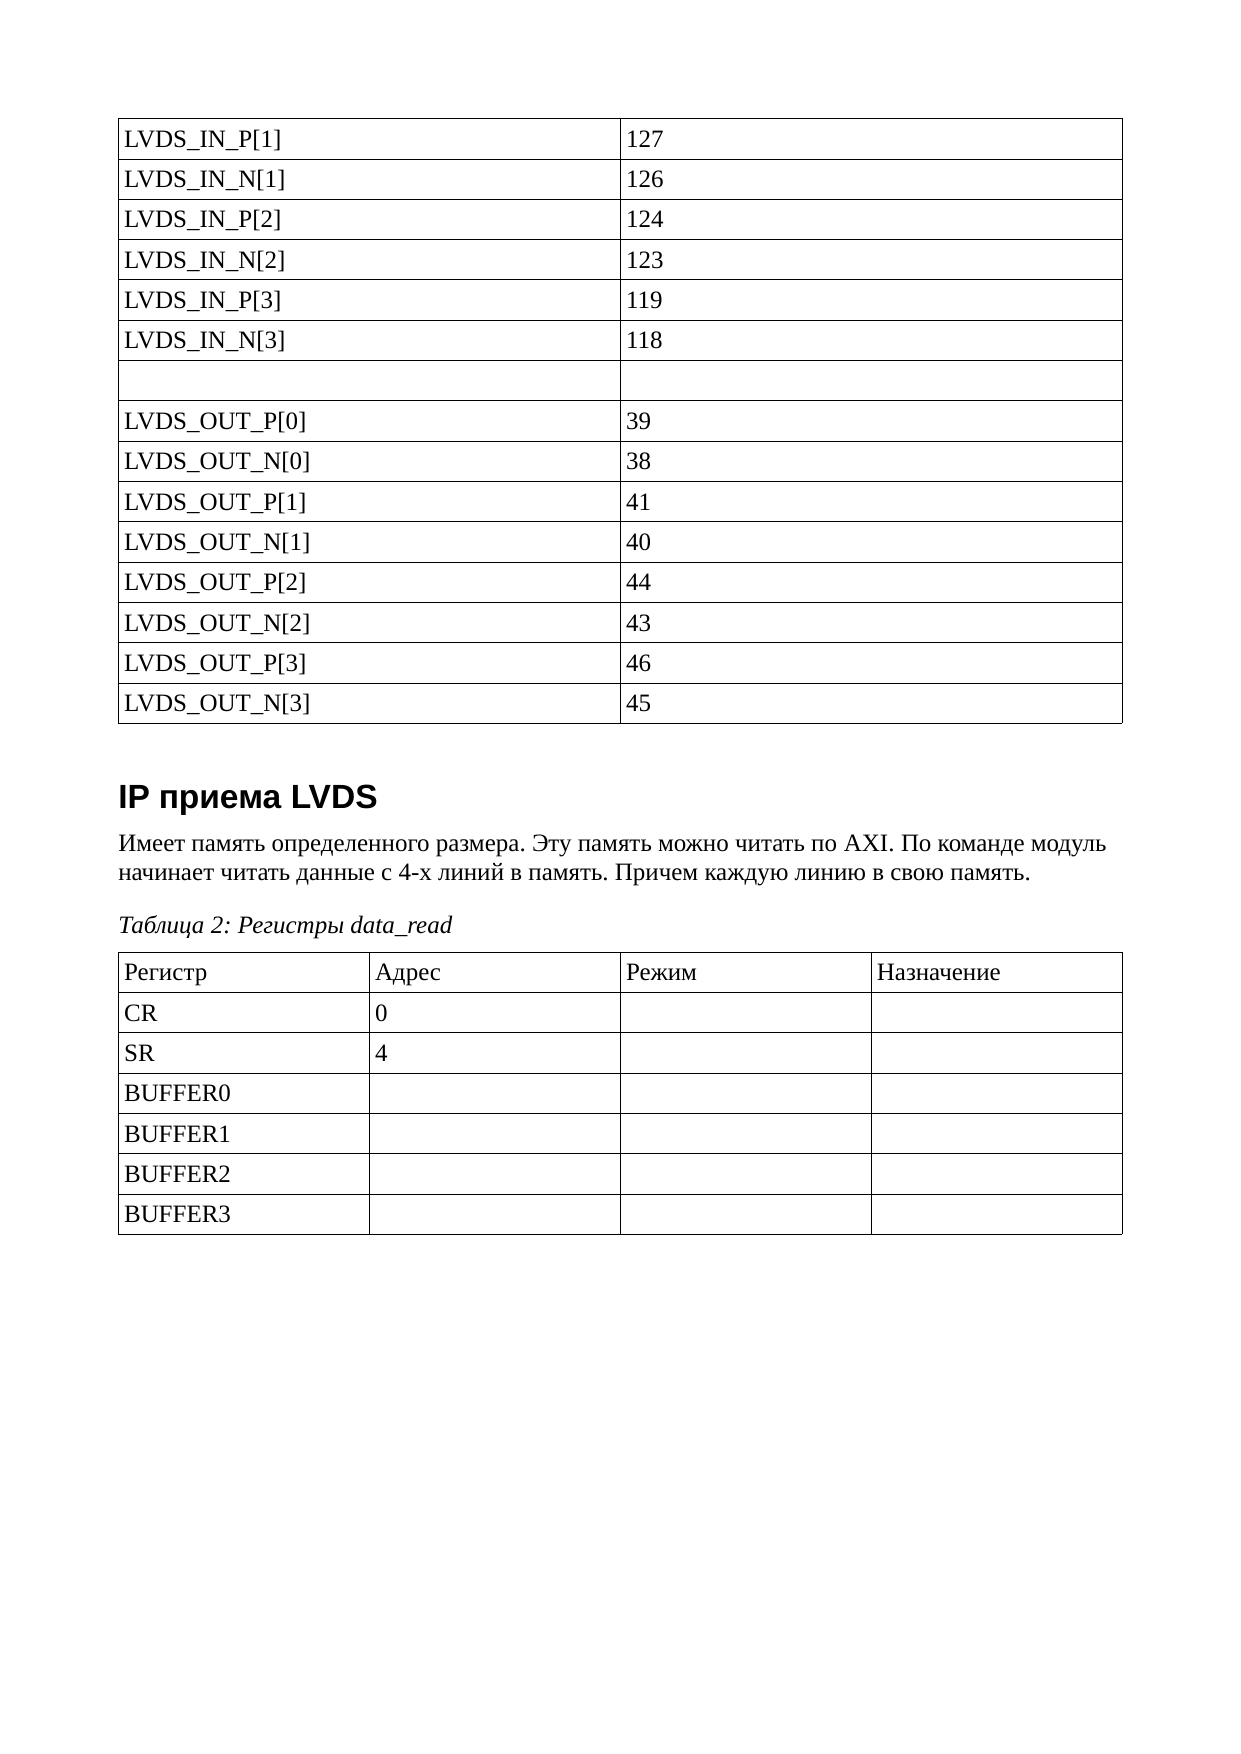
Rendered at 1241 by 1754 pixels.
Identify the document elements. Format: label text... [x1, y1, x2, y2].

table_cell LVDS_OUT_P[1] [119, 482, 620, 521]
table_cell SR [119, 1033, 369, 1072]
table_cell 4 [370, 1033, 620, 1072]
table_cell LVDS_IN_N[1] [119, 160, 620, 199]
table_cell BUFFER0 [119, 1074, 369, 1113]
table_cell [621, 1074, 871, 1113]
table_cell [872, 1154, 1122, 1193]
table_cell LVDS_OUT_N[0] [119, 442, 620, 481]
table_cell 0 [370, 993, 620, 1032]
table_cell [872, 1114, 1122, 1153]
table_cell 127 [621, 119, 1122, 158]
table_cell 45 [621, 684, 1122, 723]
table_cell LVDS_IN_N[2] [119, 240, 620, 279]
table_header Адрес [370, 953, 620, 992]
table_cell LVDS_IN_P[1] [119, 119, 620, 158]
table_cell 41 [621, 482, 1122, 521]
table_cell LVDS_IN_P[3] [119, 280, 620, 320]
table_cell 44 [621, 563, 1122, 602]
table_cell BUFFER3 [119, 1195, 369, 1234]
table_cell [119, 361, 620, 400]
table_cell [872, 993, 1122, 1032]
text Таблица 2: Регистры data_read [118, 910, 1122, 939]
table_cell [370, 1195, 620, 1234]
table_cell LVDS_IN_P[2] [119, 200, 620, 239]
table_cell [621, 1033, 871, 1072]
table_cell [621, 361, 1122, 400]
table_header Регистр [119, 953, 369, 992]
table_header Режим [621, 953, 871, 992]
table_cell [872, 1033, 1122, 1072]
table_cell 126 [621, 160, 1122, 199]
text Имеет память определенного размера. Эту память можно читать по AXI. По команде модуль начинает читать данные с 4-х линий в память. Причем каждую линию в свою память. [118, 828, 1122, 885]
table_cell [872, 1195, 1122, 1234]
table_cell 43 [621, 603, 1122, 642]
table_cell 123 [621, 240, 1122, 279]
table_cell LVDS_OUT_P[3] [119, 643, 620, 682]
table_cell BUFFER2 [119, 1154, 369, 1193]
table_cell [621, 1154, 871, 1193]
table_cell BUFFER1 [119, 1114, 369, 1153]
table_cell LVDS_OUT_N[3] [119, 684, 620, 723]
table_cell [370, 1074, 620, 1113]
table_cell CR [119, 993, 369, 1032]
table_cell [621, 993, 871, 1032]
subtitle IP приема LVDS [118, 777, 1122, 815]
table_cell LVDS_OUT_P[0] [119, 401, 620, 441]
table_cell [621, 1195, 871, 1234]
table_cell [621, 1114, 871, 1153]
table_cell 124 [621, 200, 1122, 239]
table_cell 118 [621, 321, 1122, 360]
table_cell LVDS_IN_N[3] [119, 321, 620, 360]
table_cell LVDS_OUT_P[2] [119, 563, 620, 602]
table_cell LVDS_OUT_N[2] [119, 603, 620, 642]
table_cell 40 [621, 522, 1122, 562]
table_cell 39 [621, 401, 1122, 441]
table_cell 46 [621, 643, 1122, 682]
table_cell LVDS_OUT_N[1] [119, 522, 620, 562]
table_cell 119 [621, 280, 1122, 320]
table_header Назначение [872, 953, 1122, 992]
table_cell [370, 1114, 620, 1153]
table_cell [370, 1154, 620, 1193]
table_cell [872, 1074, 1122, 1113]
table_cell 38 [621, 442, 1122, 481]
